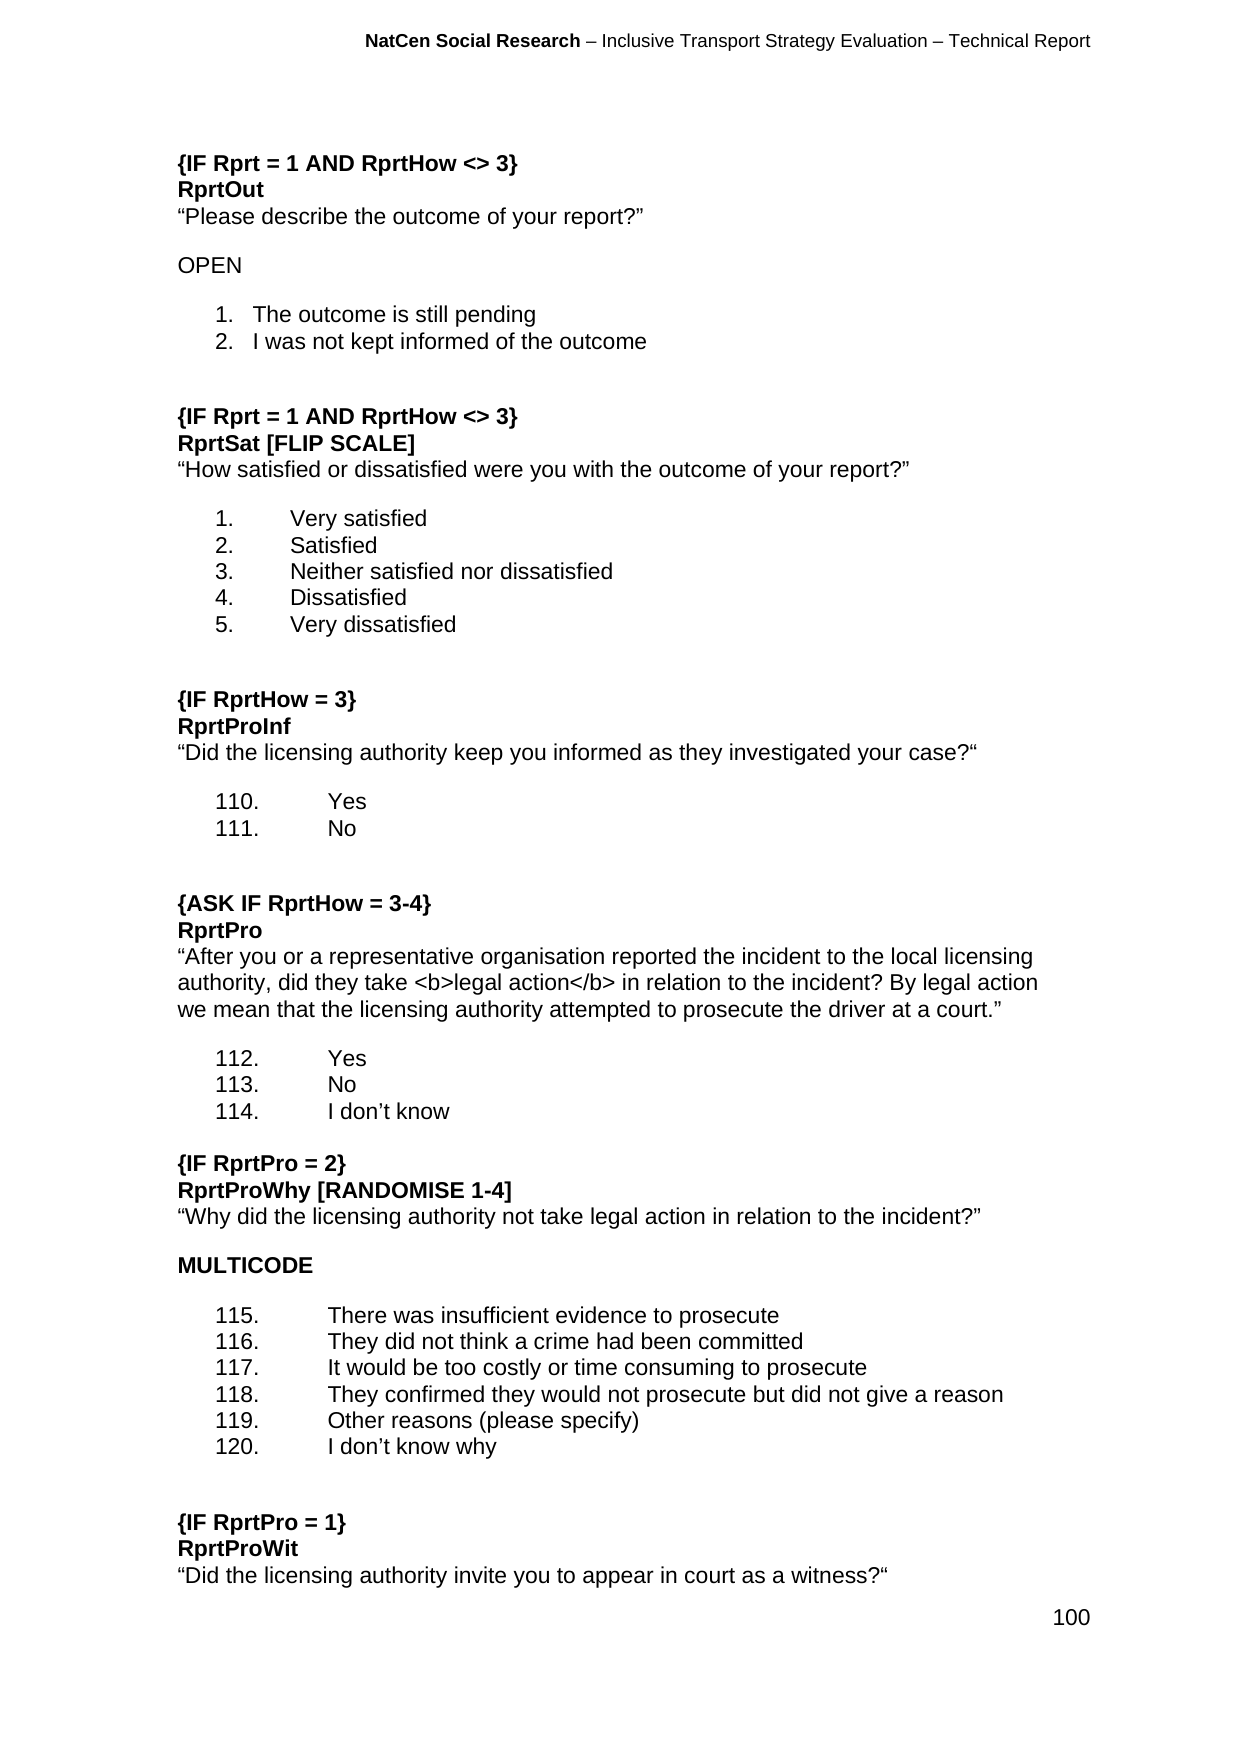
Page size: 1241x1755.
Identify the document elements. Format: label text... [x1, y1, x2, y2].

list No [215, 814, 1063, 841]
subtitle {ASK IF RprtHow = 3-4} [177, 890, 1063, 917]
list Neither satisfied nor dissatisfied [215, 558, 1063, 584]
list Dissatisfied [215, 584, 1063, 611]
list I was not kept informed of the outcome [215, 328, 1063, 354]
text “Why did the licensing authority not take legal action in relation to the incident?” [177, 1203, 1063, 1229]
list They confirmed they would not prosecute but did not give a reason [215, 1381, 1063, 1407]
list They did not think a crime had been committed [215, 1328, 1063, 1354]
list There was insufficient evidence to prosecute [215, 1302, 1063, 1328]
list It would be too costly or time consuming to prosecute [215, 1354, 1063, 1381]
subtitle RprtPro [177, 917, 1063, 943]
list Other reasons (please specify) [215, 1407, 1063, 1433]
subtitle RprtProWit [177, 1535, 1063, 1562]
text “Please describe the outcome of your report?” [177, 203, 1063, 229]
subtitle RprtProWhy [RANDOMISE 1-4] [177, 1177, 1063, 1203]
list The outcome is still pending [215, 301, 1063, 328]
subtitle {IF RprtPro = 1} [177, 1509, 1063, 1535]
subtitle {IF Rprt = 1 AND RprtHow <> 3} [177, 150, 1063, 176]
list Very dissatisfied [215, 611, 1063, 637]
text OPEN [177, 252, 1063, 278]
text “After you or a representative organisation reported the incident to the local licensing authority, did they take <b>legal action</b> in relation to the incident? By legal action we mean that the licensing authority attempted to prosecute the driver at a court.” [177, 943, 1063, 1022]
subtitle RprtOut [177, 176, 1063, 203]
list I don’t know why [215, 1433, 1063, 1460]
subtitle RprtSat [FLIP SCALE] [177, 429, 1063, 456]
list I don’t know [215, 1098, 1063, 1124]
text MULTICODE [177, 1252, 1063, 1279]
subtitle {IF RprtHow = 3} [177, 686, 1063, 713]
text “Did the licensing authority invite you to appear in court as a witness?“ [177, 1562, 1063, 1588]
text “Did the licensing authority keep you informed as they investigated your case?“ [177, 739, 1063, 765]
subtitle {IF RprtPro = 2} [177, 1150, 1063, 1177]
list Yes [215, 788, 1063, 814]
list Very satisfied [215, 505, 1063, 532]
subtitle {IF Rprt = 1 AND RprtHow <> 3} [177, 403, 1063, 429]
subtitle RprtProInf [177, 713, 1063, 739]
list Satisfied [215, 532, 1063, 558]
text “How satisfied or dissatisfied were you with the outcome of your report?” [177, 456, 1063, 482]
list No [215, 1071, 1063, 1098]
list Yes [215, 1045, 1063, 1071]
